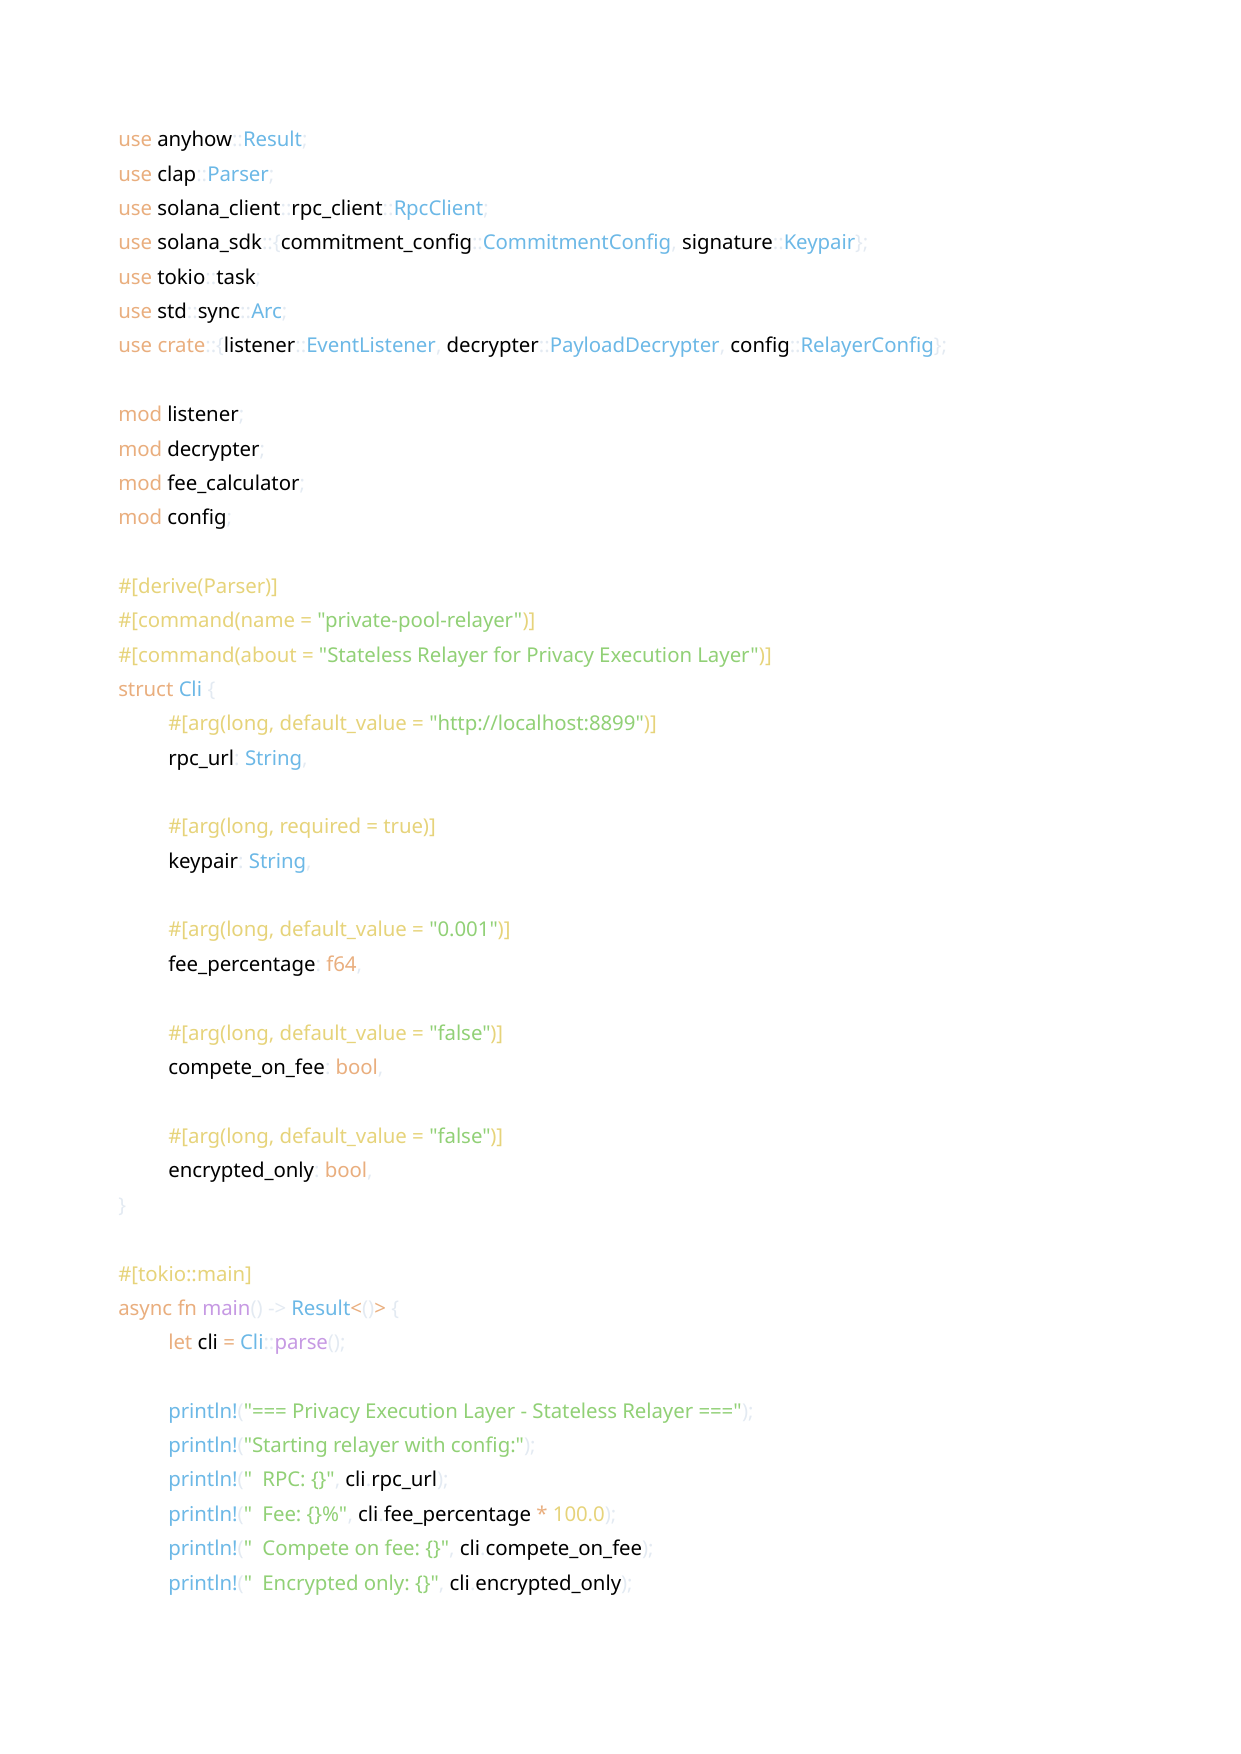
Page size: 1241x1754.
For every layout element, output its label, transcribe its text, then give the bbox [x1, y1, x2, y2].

text use solana_sdk::{commitment_config::CommitmentConfig, signature::Keypair}; [118, 221, 1122, 256]
text async fn main() -> Result<()> { [118, 1287, 1122, 1321]
text struct Cli { [118, 668, 1122, 702]
text mod listener; [118, 393, 1122, 427]
text use solana_client::rpc_client::RpcClient; [118, 187, 1122, 221]
text use clap::Parser; [118, 152, 1122, 187]
text keypair: String, [118, 840, 1122, 874]
text println!("=== Privacy Execution Layer - Stateless Relayer ==="); [118, 1390, 1122, 1424]
text println!(" RPC: {}", cli.rpc_url); [118, 1459, 1122, 1493]
text #[tokio::main] [118, 1252, 1122, 1287]
text #[arg(long, default_value = "http://localhost:8899")] [118, 702, 1122, 737]
text #[arg(long, required = true)] [118, 806, 1122, 840]
text #[derive(Parser)] [118, 565, 1122, 599]
text let cli = Cli::parse(); [118, 1321, 1122, 1356]
text println!(" Fee: {}%", cli.fee_percentage * 100.0); [118, 1493, 1122, 1527]
text #[arg(long, default_value = "false")] [118, 1115, 1122, 1149]
text #[command(name = "private-pool-relayer")] [118, 599, 1122, 634]
text encrypted_only: bool, [118, 1149, 1122, 1184]
text compete_on_fee: bool, [118, 1046, 1122, 1081]
text #[command(about = "Stateless Relayer for Privacy Execution Layer")] [118, 634, 1122, 668]
text use anyhow::Result; [118, 118, 1122, 152]
text use std::sync::Arc; [118, 290, 1122, 324]
text use tokio::task; [118, 256, 1122, 290]
text mod decrypter; [118, 427, 1122, 462]
text use crate::{listener::EventListener, decrypter::PayloadDecrypter, config::RelayerConfig}; [118, 324, 1122, 359]
text fee_percentage: f64, [118, 943, 1122, 977]
text println!("Starting relayer with config:"); [118, 1424, 1122, 1459]
text println!(" Compete on fee: {}", cli.compete_on_fee); [118, 1527, 1122, 1562]
text #[arg(long, default_value = "0.001")] [118, 909, 1122, 943]
text println!(" Encrypted only: {}", cli.encrypted_only); [118, 1562, 1122, 1596]
text } [118, 1184, 1122, 1218]
text mod config; [118, 496, 1122, 531]
text #[arg(long, default_value = "false")] [118, 1012, 1122, 1046]
text mod fee_calculator; [118, 462, 1122, 496]
text rpc_url: String, [118, 737, 1122, 771]
